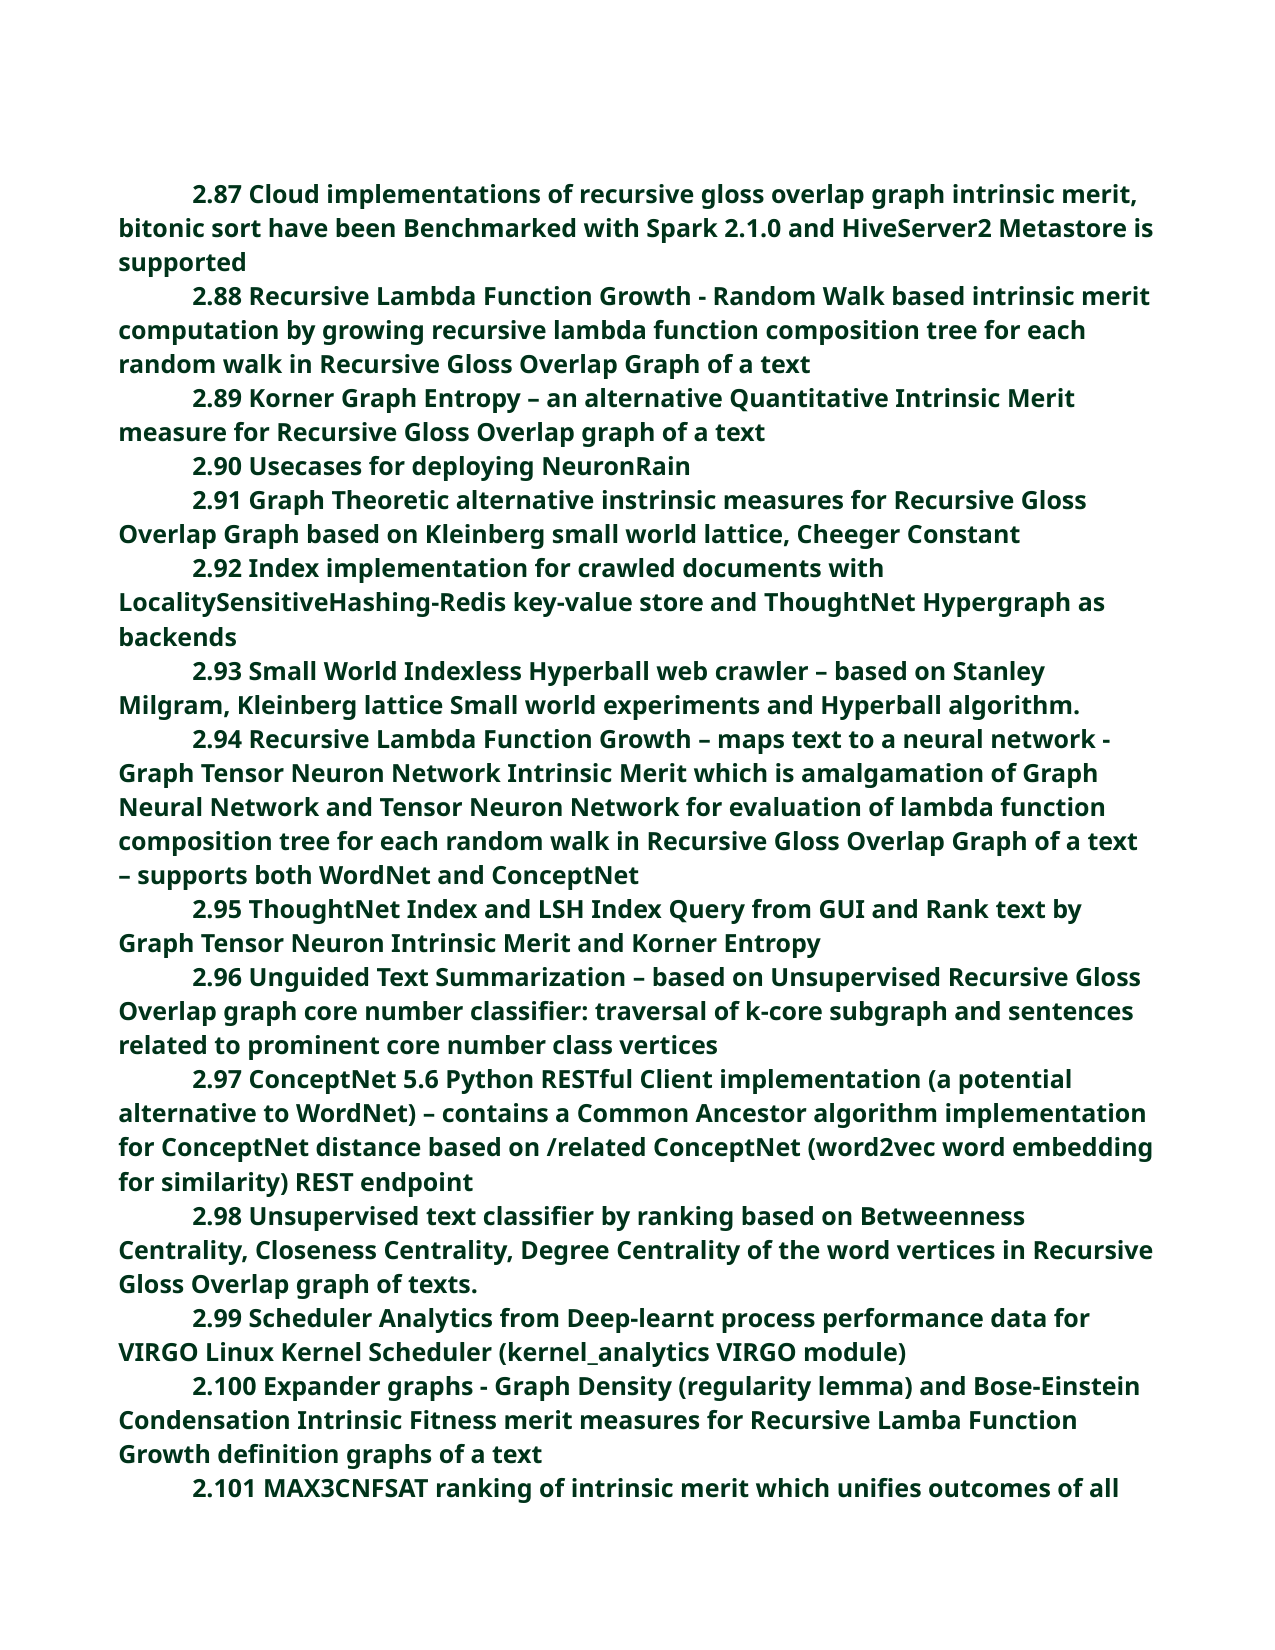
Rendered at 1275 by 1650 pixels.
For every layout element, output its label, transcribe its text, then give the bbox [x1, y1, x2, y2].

text 2.95 ThoughtNet Index and LSH Index Query from GUI and Rank text by Graph Tensor Neuron Intrinsic Merit and Korner Entropy [118, 892, 1157, 960]
text 2.94 Recursive Lambda Function Growth – maps text to a neural network - Graph Tensor Neuron Network Intrinsic Merit which is amalgamation of Graph Neural Network and Tensor Neuron Network for evaluation of lambda function composition tree for each random walk in Recursive Gloss Overlap Graph of a text – supports both WordNet and ConceptNet [118, 721, 1157, 892]
text 2.91 Graph Theoretic alternative instrinsic measures for Recursive Gloss Overlap Graph based on Kleinberg small world lattice, Cheeger Constant [118, 483, 1157, 551]
text 2.89 Korner Graph Entropy – an alternative Quantitative Intrinsic Merit measure for Recursive Gloss Overlap graph of a text [118, 381, 1157, 449]
text 2.87 Cloud implementations of recursive gloss overlap graph intrinsic merit, bitonic sort have been Benchmarked with Spark 2.1.0 and HiveServer2 Metastore is supported [118, 176, 1157, 278]
text 2.88 Recursive Lambda Function Growth - Random Walk based intrinsic merit computation by growing recursive lambda function composition tree for each random walk in Recursive Gloss Overlap Graph of a text [118, 278, 1157, 381]
text 2.100 Expander graphs - Graph Density (regularity lemma) and Bose-Einstein Condensation Intrinsic Fitness merit measures for Recursive Lamba Function Growth definition graphs of a text [118, 1368, 1157, 1471]
text 2.101 MAX3CNFSAT ranking of intrinsic merit which unifies outcomes of all [118, 1471, 1157, 1505]
text 2.99 Scheduler Analytics from Deep-learnt process performance data for VIRGO Linux Kernel Scheduler (kernel_analytics VIRGO module) [118, 1300, 1157, 1368]
text 2.92 Index implementation for crawled documents with LocalitySensitiveHashing-Redis key-value store and ThoughtNet Hypergraph as backends [118, 551, 1157, 653]
text 2.96 Unguided Text Summarization – based on Unsupervised Recursive Gloss Overlap graph core number classifier: traversal of k-core subgraph and sentences related to prominent core number class vertices [118, 960, 1157, 1062]
text 2.90 Usecases for deploying NeuronRain [118, 449, 1157, 483]
text 2.93 Small World Indexless Hyperball web crawler – based on Stanley Milgram, Kleinberg lattice Small world experiments and Hyperball algorithm. [118, 653, 1157, 721]
text 2.98 Unsupervised text classifier by ranking based on Betweenness Centrality, Closeness Centrality, Degree Centrality of the word vertices in Recursive Gloss Overlap graph of texts. [118, 1198, 1157, 1300]
text 2.97 ConceptNet 5.6 Python RESTful Client implementation (a potential alternative to WordNet) – contains a Common Ancestor algorithm implementation for ConceptNet distance based on /related ConceptNet (word2vec word embedding for similarity) REST endpoint [118, 1062, 1157, 1198]
